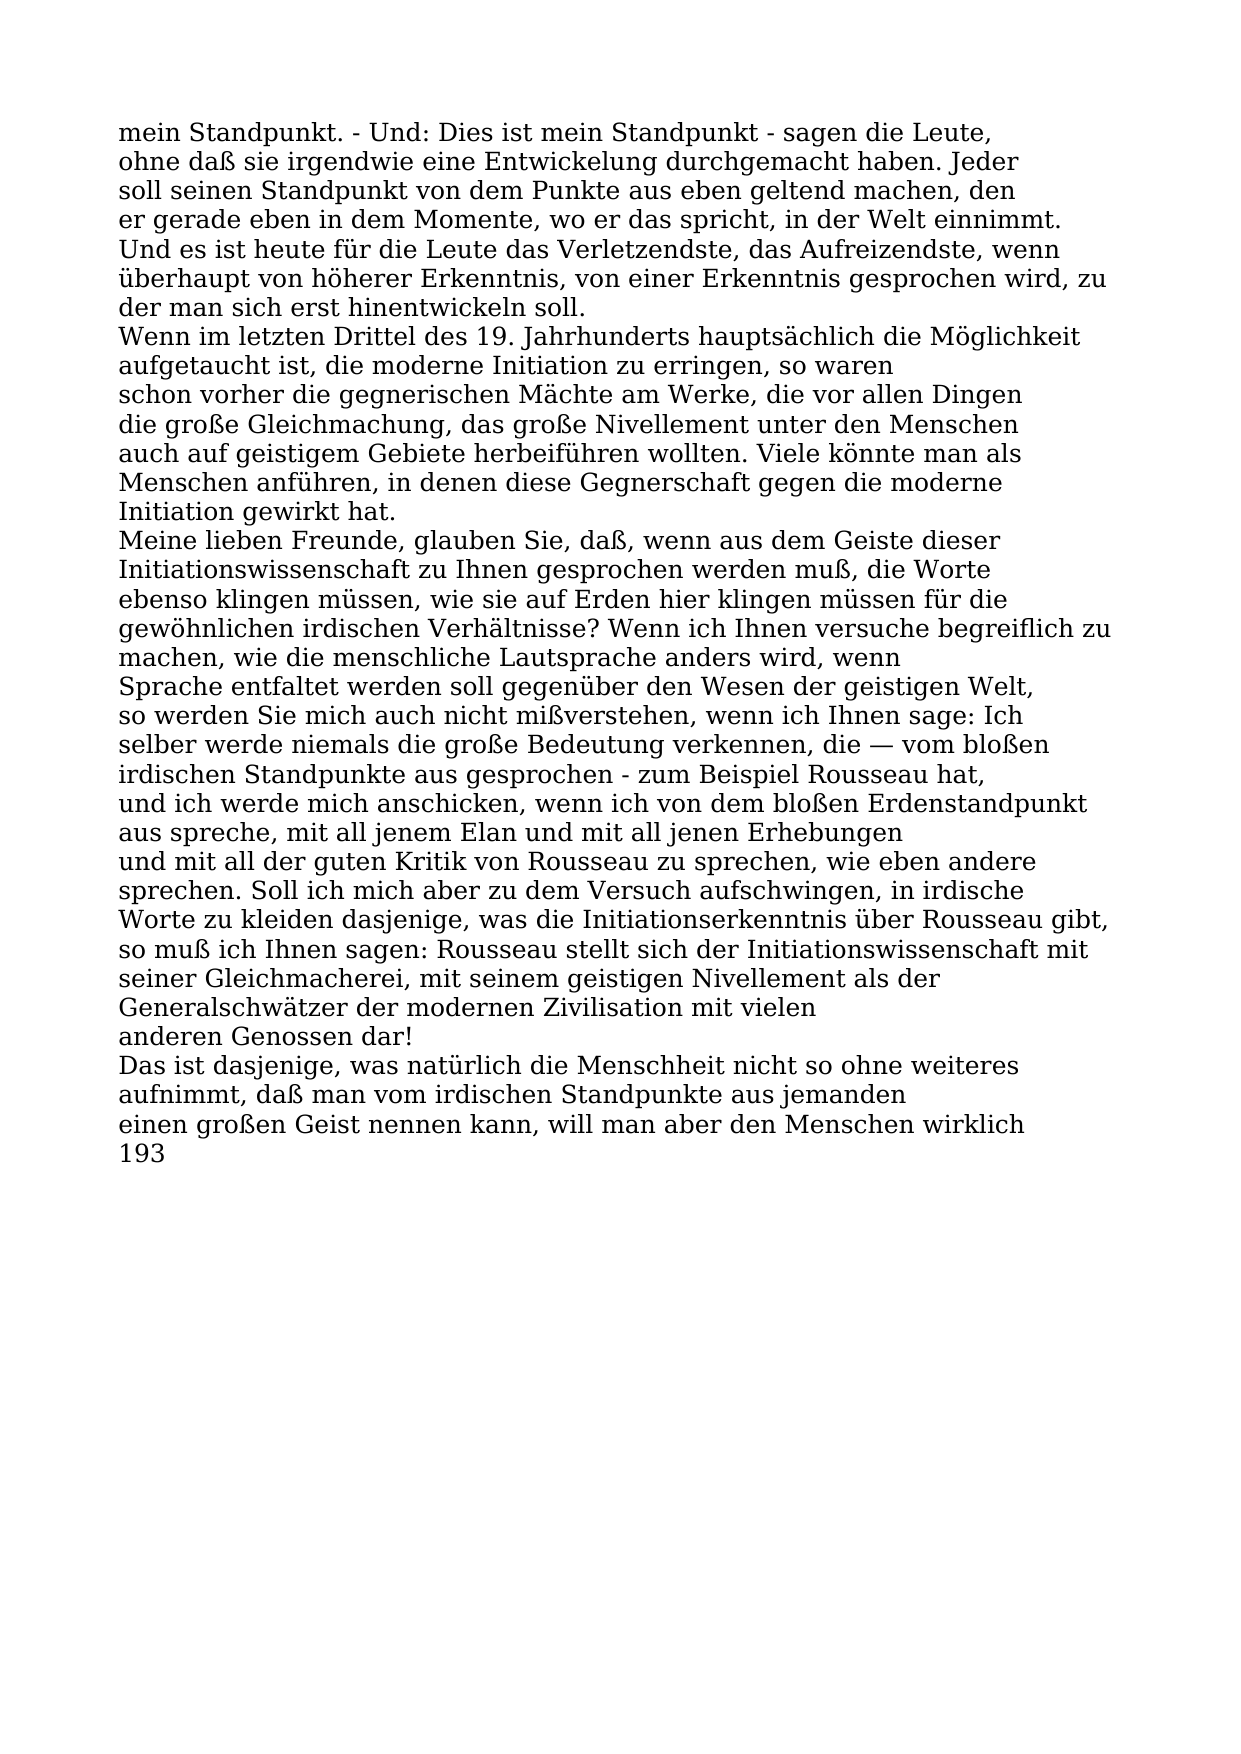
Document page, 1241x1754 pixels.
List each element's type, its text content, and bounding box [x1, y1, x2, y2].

text 193 [118, 1139, 1122, 1168]
text ebenso klingen müssen, wie sie auf Erden hier klingen müssen für die [118, 585, 1122, 614]
text Menschen anführen, in denen diese Gegnerschaft gegen die moderne [118, 468, 1122, 497]
text selber werde niemals die große Bedeutung verkennen, die — vom bloßen [118, 731, 1122, 760]
text und mit all der guten Kritik von Rousseau zu sprechen, wie eben andere [118, 847, 1122, 876]
text Das ist dasjenige, was natürlich die Menschheit nicht so ohne weiteres aufnimmt, daß man vom irdischen Standpunkte aus jemanden [118, 1051, 1122, 1110]
text mein Standpunkt. - Und: Dies ist mein Standpunkt - sagen die Leute, [118, 118, 1122, 147]
text gewöhnlichen irdischen Verhältnisse? Wenn ich Ihnen versuche begreiflich zu machen, wie die menschliche Lautsprache anders wird, wenn [118, 614, 1122, 672]
text einen großen Geist nennen kann, will man aber den Menschen wirklich [118, 1110, 1122, 1139]
text Sprache entfaltet werden soll gegenüber den Wesen der geistigen Welt, [118, 672, 1122, 701]
text irdischen Standpunkte aus gesprochen - zum Beispiel Rousseau hat, [118, 760, 1122, 789]
text Initiation gewirkt hat. [118, 497, 1122, 526]
text soll seinen Standpunkt von dem Punkte aus eben geltend machen, den [118, 176, 1122, 206]
text Meine lieben Freunde, glauben Sie, daß, wenn aus dem Geiste dieser [118, 526, 1122, 556]
text so werden Sie mich auch nicht mißverstehen, wenn ich Ihnen sage: Ich [118, 701, 1122, 731]
text Initiationswissenschaft zu Ihnen gesprochen werden muß, die Worte [118, 556, 1122, 585]
text sprechen. Soll ich mich aber zu dem Versuch aufschwingen, in irdische [118, 876, 1122, 906]
text Wenn im letzten Drittel des 19. Jahrhunderts hauptsächlich die Möglichkeit aufgetaucht ist, die moderne Initiation zu erringen, so waren [118, 322, 1122, 381]
text und ich werde mich anschicken, wenn ich von dem bloßen Erdenstandpunkt aus spreche, mit all jenem Elan und mit all jenen Erhebungen [118, 789, 1122, 847]
text auch auf geistigem Gebiete herbeiführen wollten. Viele könnte man als [118, 439, 1122, 468]
text anderen Genossen dar! [118, 1022, 1122, 1051]
text schon vorher die gegnerischen Mächte am Werke, die vor allen Dingen [118, 381, 1122, 410]
text die große Gleichmachung, das große Nivellement unter den Menschen [118, 410, 1122, 439]
text er gerade eben in dem Momente, wo er das spricht, in der Welt einnimmt. Und es ist heute für die Leute das Verletzendste, das Aufreizendste, wenn überhaupt von höherer Erkenntnis, von einer Erkenntnis gesprochen wird, zu der man sich erst hinentwickeln soll. [118, 206, 1122, 322]
text Worte zu kleiden dasjenige, was die Initiationserkenntnis über Rousseau gibt, so muß ich Ihnen sagen: Rousseau stellt sich der Initiationswissenschaft mit seiner Gleichmacherei, mit seinem geistigen Nivellement als der Generalschwätzer der modernen Zivilisation mit vielen [118, 906, 1122, 1022]
text ohne daß sie irgendwie eine Entwickelung durchgemacht haben. Jeder [118, 147, 1122, 176]
